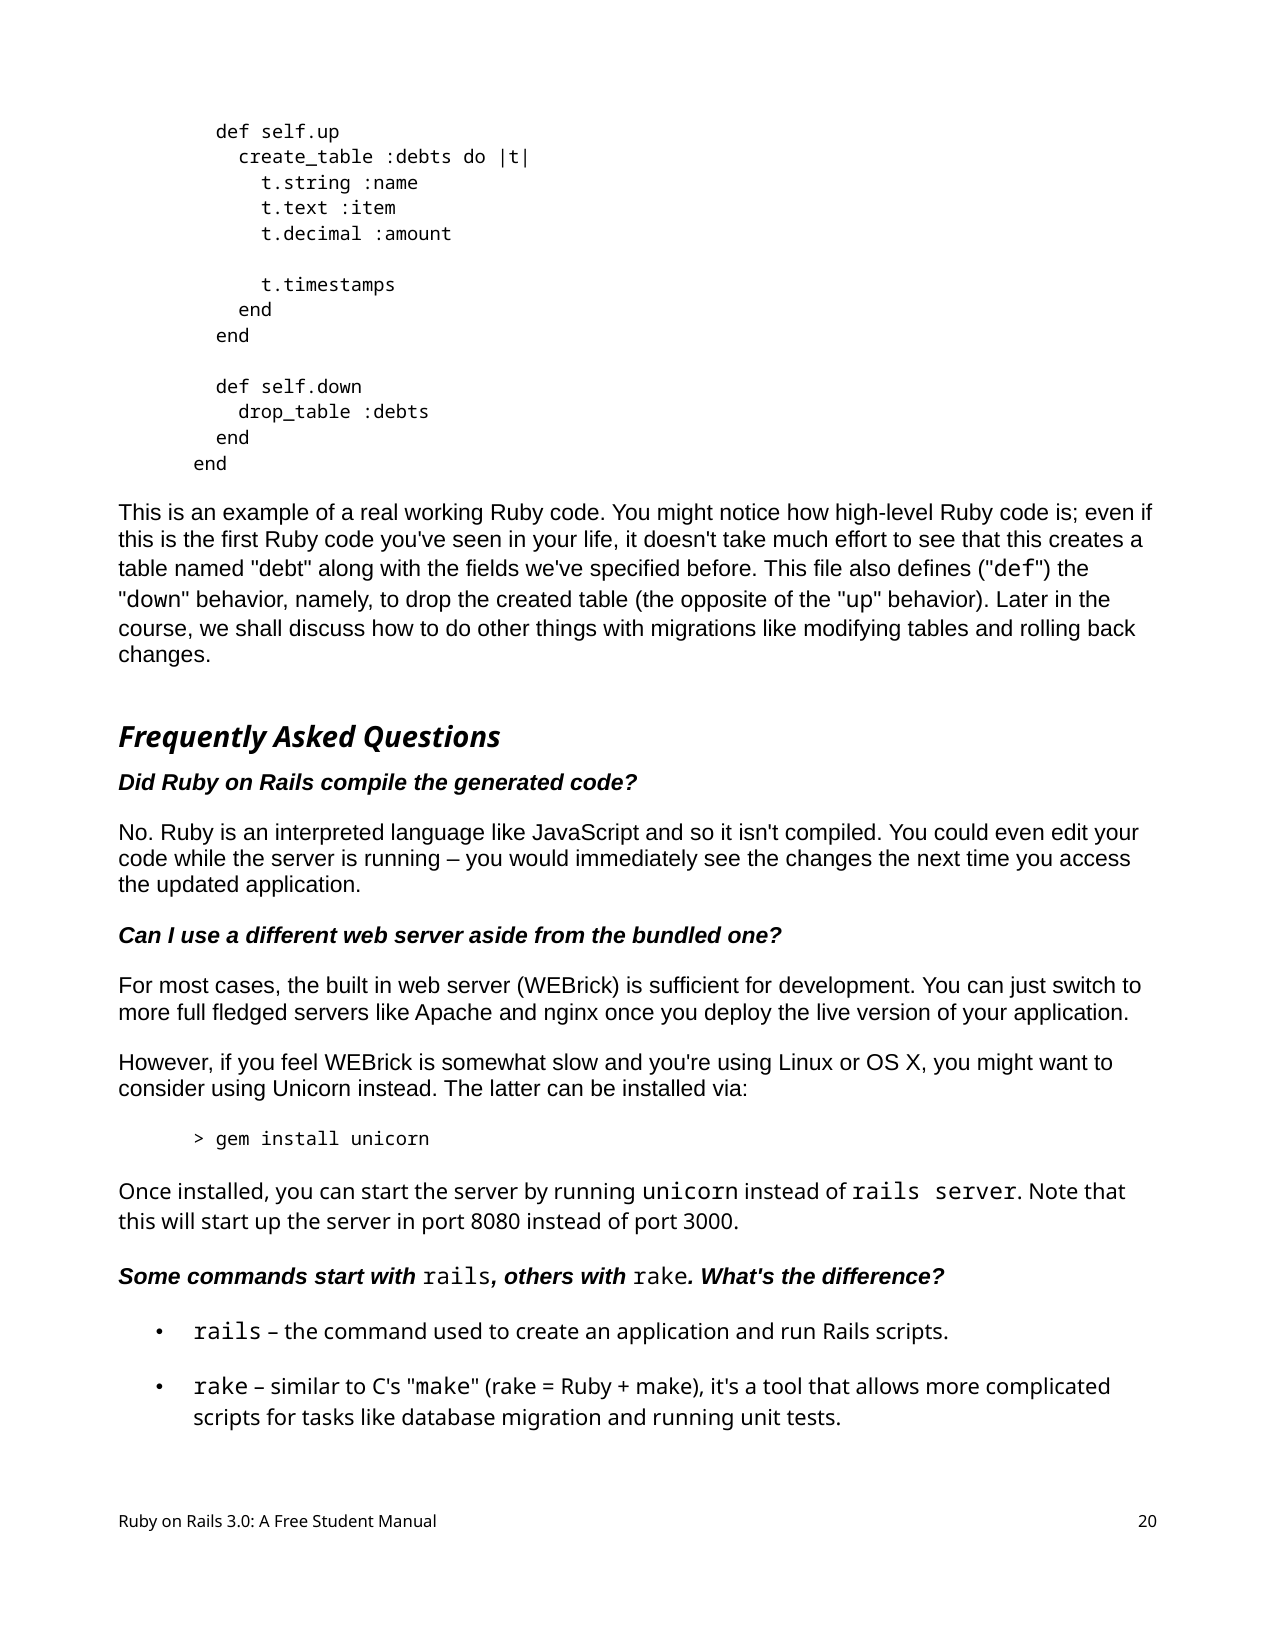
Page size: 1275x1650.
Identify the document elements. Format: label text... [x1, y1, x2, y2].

text Once installed, you can start the server by running unicorn instead of rails server. Note that this will start up the server in port 8080 instead of port 3000. [118, 1175, 1157, 1236]
text def self.up create_table :debts do |t| t.string :name t.text :item t.decimal :amount t.timestamps end end def self.down drop_table :debts end end [193, 118, 1157, 475]
text Some commands start with rails, others with rake. What's the difference? [118, 1260, 1157, 1291]
text However, if you feel WEBrick is somewhat slow and you're using Linux or OS X, you might want to consider using Unicorn instead. The latter can be installed via: [118, 1049, 1157, 1101]
list rake – similar to C's "make" (rake = Ruby + make), it's a tool that allows more complicated scripts for tasks like database migration and running unit tests. [156, 1370, 1157, 1431]
text Can I use a different web server aside from the bundled one? [118, 922, 1157, 948]
text This is an example of a real working Ruby code. You might notice how high-level Ruby code is; even if this is the first Ruby code you've seen in your life, it doesn't take much effort to see that this creates a table named "debt" along with the fields we've specified before. This file also defines ("def") the "down" behavior, namely, to drop the created table (the opposite of the "up" behavior). Later in the course, we shall discuss how to do other things with migrations like modifying tables and rolling back changes. [118, 499, 1157, 667]
text For most cases, the built in web server (WEBrick) is sufficient for development. You can just switch to more full fledged servers like Apache and nginx once you deploy the live version of your application. [118, 972, 1157, 1025]
text No. Ruby is an interpreted language like JavaScript and so it isn't compiled. You could even edit your code while the server is running – you would immediately see the changes the next time you access the updated application. [118, 819, 1157, 898]
subtitle Frequently Asked Questions [118, 716, 1157, 756]
text Did Ruby on Rails compile the generated code? [118, 768, 1157, 795]
list rails – the command used to create an application and run Rails scripts. [156, 1315, 1157, 1346]
text > gem install unicorn [193, 1125, 1157, 1151]
